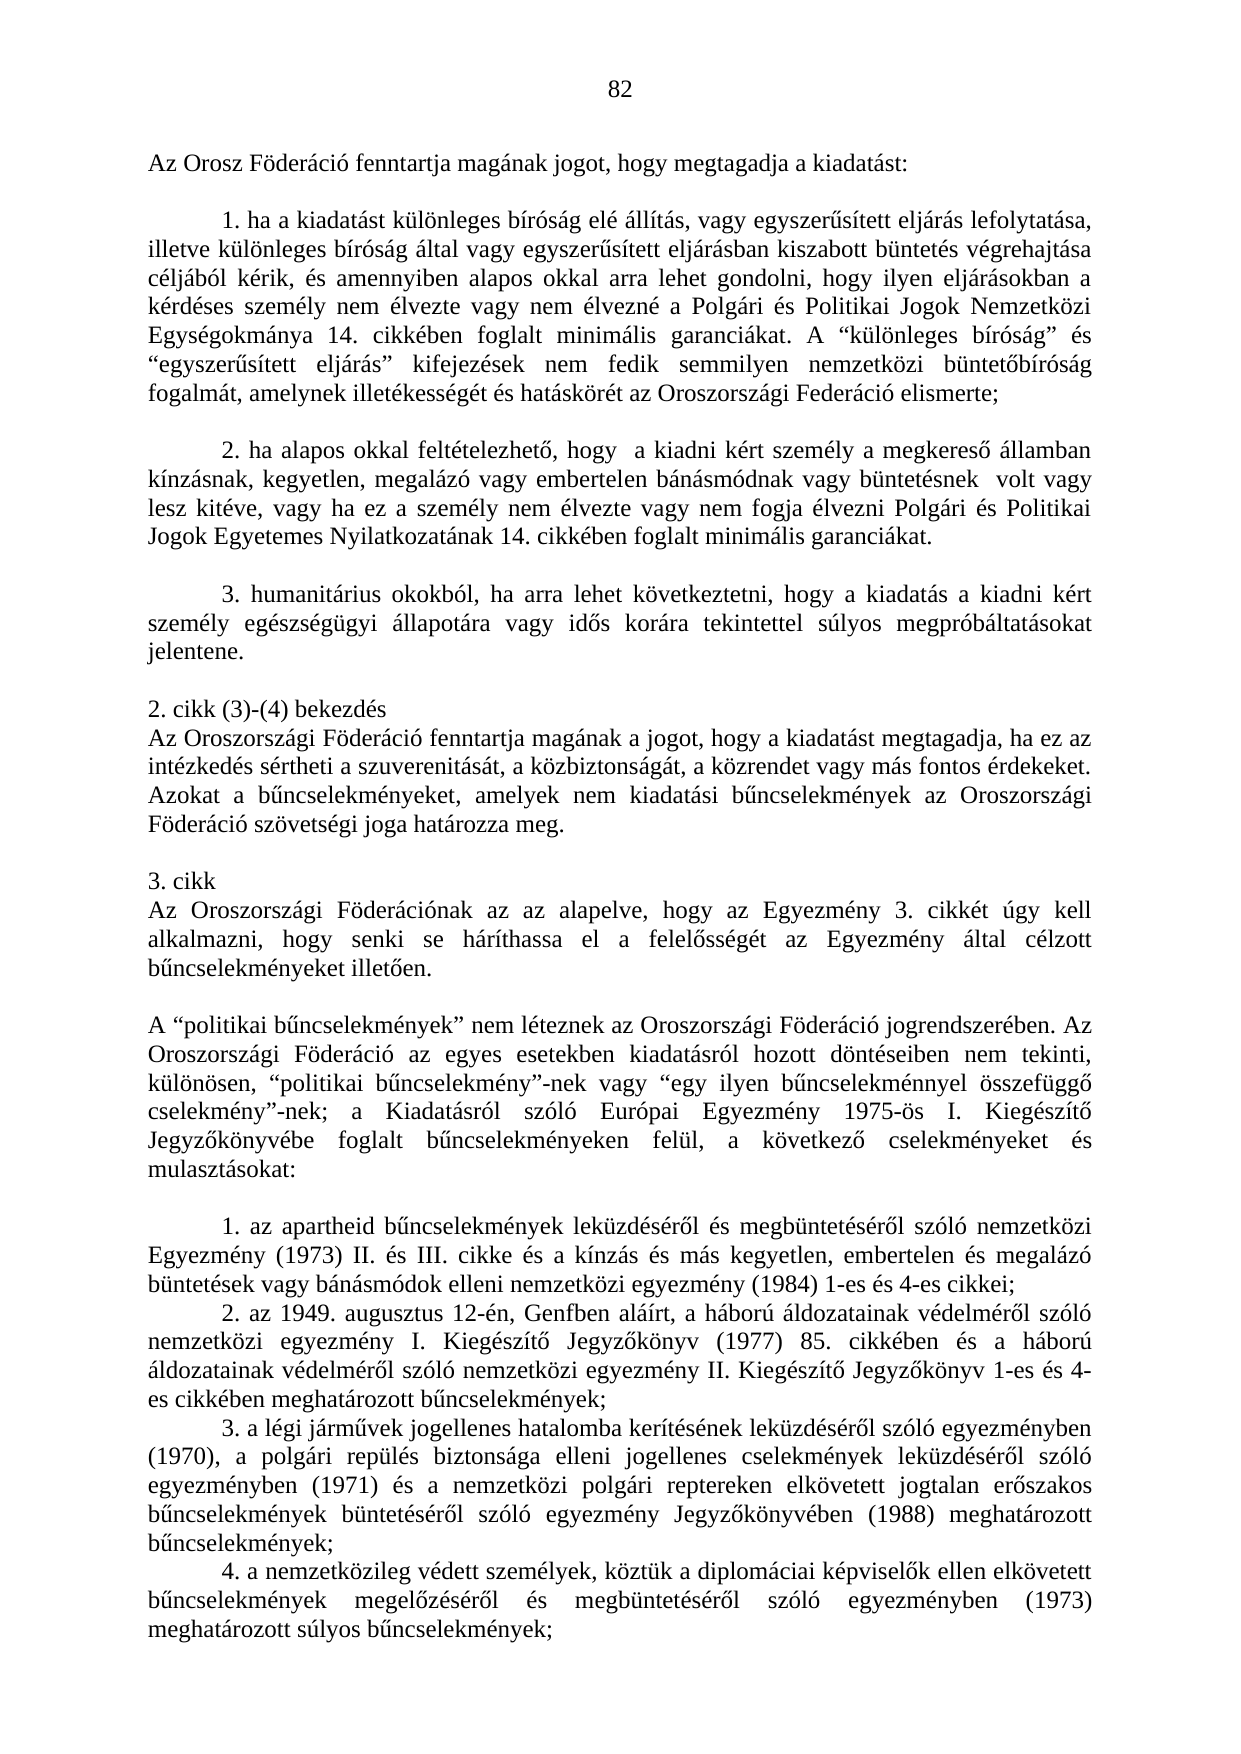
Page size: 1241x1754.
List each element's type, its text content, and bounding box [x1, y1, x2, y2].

text 2. cikk (3)-(4) bekezdés [148, 694, 1093, 723]
text 2. az 1949. augusztus 12-én, Genfben aláírt, a háború áldozatainak védelméről szóló nemzetközi egyezmény I. Kiegészítő Jegyzőkönyv (1977) 85. cikkében és a háború áldozatainak védelméről szóló nemzetközi egyezmény II. Kiegészítő Jegyzőkönyv 1-es és 4-es cikkében meghatározott bűncselekmények; [148, 1298, 1093, 1413]
text 3. a légi járművek jogellenes hatalomba kerítésének leküzdéséről szóló egyezményben (1970), a polgári repülés biztonsága elleni jogellenes cselekmények leküzdéséről szóló egyezményben (1971) és a nemzetközi polgári reptereken elkövetett jogtalan erőszakos bűncselekmények büntetéséről szóló egyezmény Jegyzőkönyvében (1988) meghatározott bűncselekmények; [148, 1413, 1093, 1556]
text A “politikai bűncselekmények” nem léteznek az Oroszországi Föderáció jogrendszerében. Az Oroszországi Föderáció az egyes esetekben kiadatásról hozott döntéseiben nem tekinti, különösen, “politikai bűncselekmény”-nek vagy “egy ilyen bűncselekménnyel összefüggő cselekmény”-nek; a Kiadatásról szóló Európai Egyezmény 1975-ös I. Kiegészítő Jegyzőkönyvébe foglalt bűncselekményeken felül, a következő cselekményeket és mulasztásokat: [148, 1010, 1093, 1183]
text 1. ha a kiadatást különleges bíróság elé állítás, vagy egyszerűsített eljárás lefolytatása, illetve különleges bíróság által vagy egyszerűsített eljárásban kiszabott büntetés végrehajtása céljából kérik, és amennyiben alapos okkal arra lehet gondolni, hogy ilyen eljárásokban a kérdéses személy nem élvezte vagy nem élvezné a Polgári és Politikai Jogok Nemzetközi Egységokmánya 14. cikkében foglalt minimális garanciákat. A “különleges bíróság” és “egyszerűsített eljárás” kifejezések nem fedik semmilyen nemzetközi büntetőbíróság fogalmát, amelynek illetékességét és hatáskörét az Oroszországi Federáció elismerte; [148, 205, 1093, 406]
text 3. humanitárius okokból, ha arra lehet következtetni, hogy a kiadatás a kiadni kért személy egészségügyi állapotára vagy idős korára tekintettel súlyos megpróbáltatásokat jelentene. [148, 579, 1093, 665]
text Az Orosz Föderáció fenntartja magának jogot, hogy megtagadja a kiadatást: [148, 148, 1093, 176]
text 3. cikk [148, 866, 1093, 895]
text Az Oroszországi Föderáció fenntartja magának a jogot, hogy a kiadatást megtagadja, ha ez az intézkedés sértheti a szuverenitását, a közbiztonságát, a közrendet vagy más fontos érdekeket. Azokat a bűncselekményeket, amelyek nem kiadatási bűncselekmények az Oroszországi Föderáció szövetségi joga határozza meg. [148, 723, 1093, 838]
text 4. a nemzetközileg védett személyek, köztük a diplomáciai képviselők ellen elkövetett bűncselekmények megelőzéséről és megbüntetéséről szóló egyezményben (1973) meghatározott súlyos bűncselekmények; [148, 1556, 1093, 1643]
text 2. ha alapos okkal feltételezhető, hogy a kiadni kért személy a megkereső államban kínzásnak, kegyetlen, megalázó vagy embertelen bánásmódnak vagy büntetésnek volt vagy lesz kitéve, vagy ha ez a személy nem élvezte vagy nem fogja élvezni Polgári és Politikai Jogok Egyetemes Nyilatkozatának 14. cikkében foglalt minimális garanciákat. [148, 435, 1093, 550]
text Az Oroszországi Föderációnak az az alapelve, hogy az Egyezmény 3. cikkét úgy kell alkalmazni, hogy senki se háríthassa el a felelősségét az Egyezmény által célzott bűncselekményeket illetően. [148, 895, 1093, 981]
text 1. az apartheid bűncselekmények leküzdéséről és megbüntetéséről szóló nemzetközi Egyezmény (1973) II. és III. cikke és a kínzás és más kegyetlen, embertelen és megalázó büntetések vagy bánásmódok elleni nemzetközi egyezmény (1984) 1-es és 4-es cikkei; [148, 1211, 1093, 1298]
